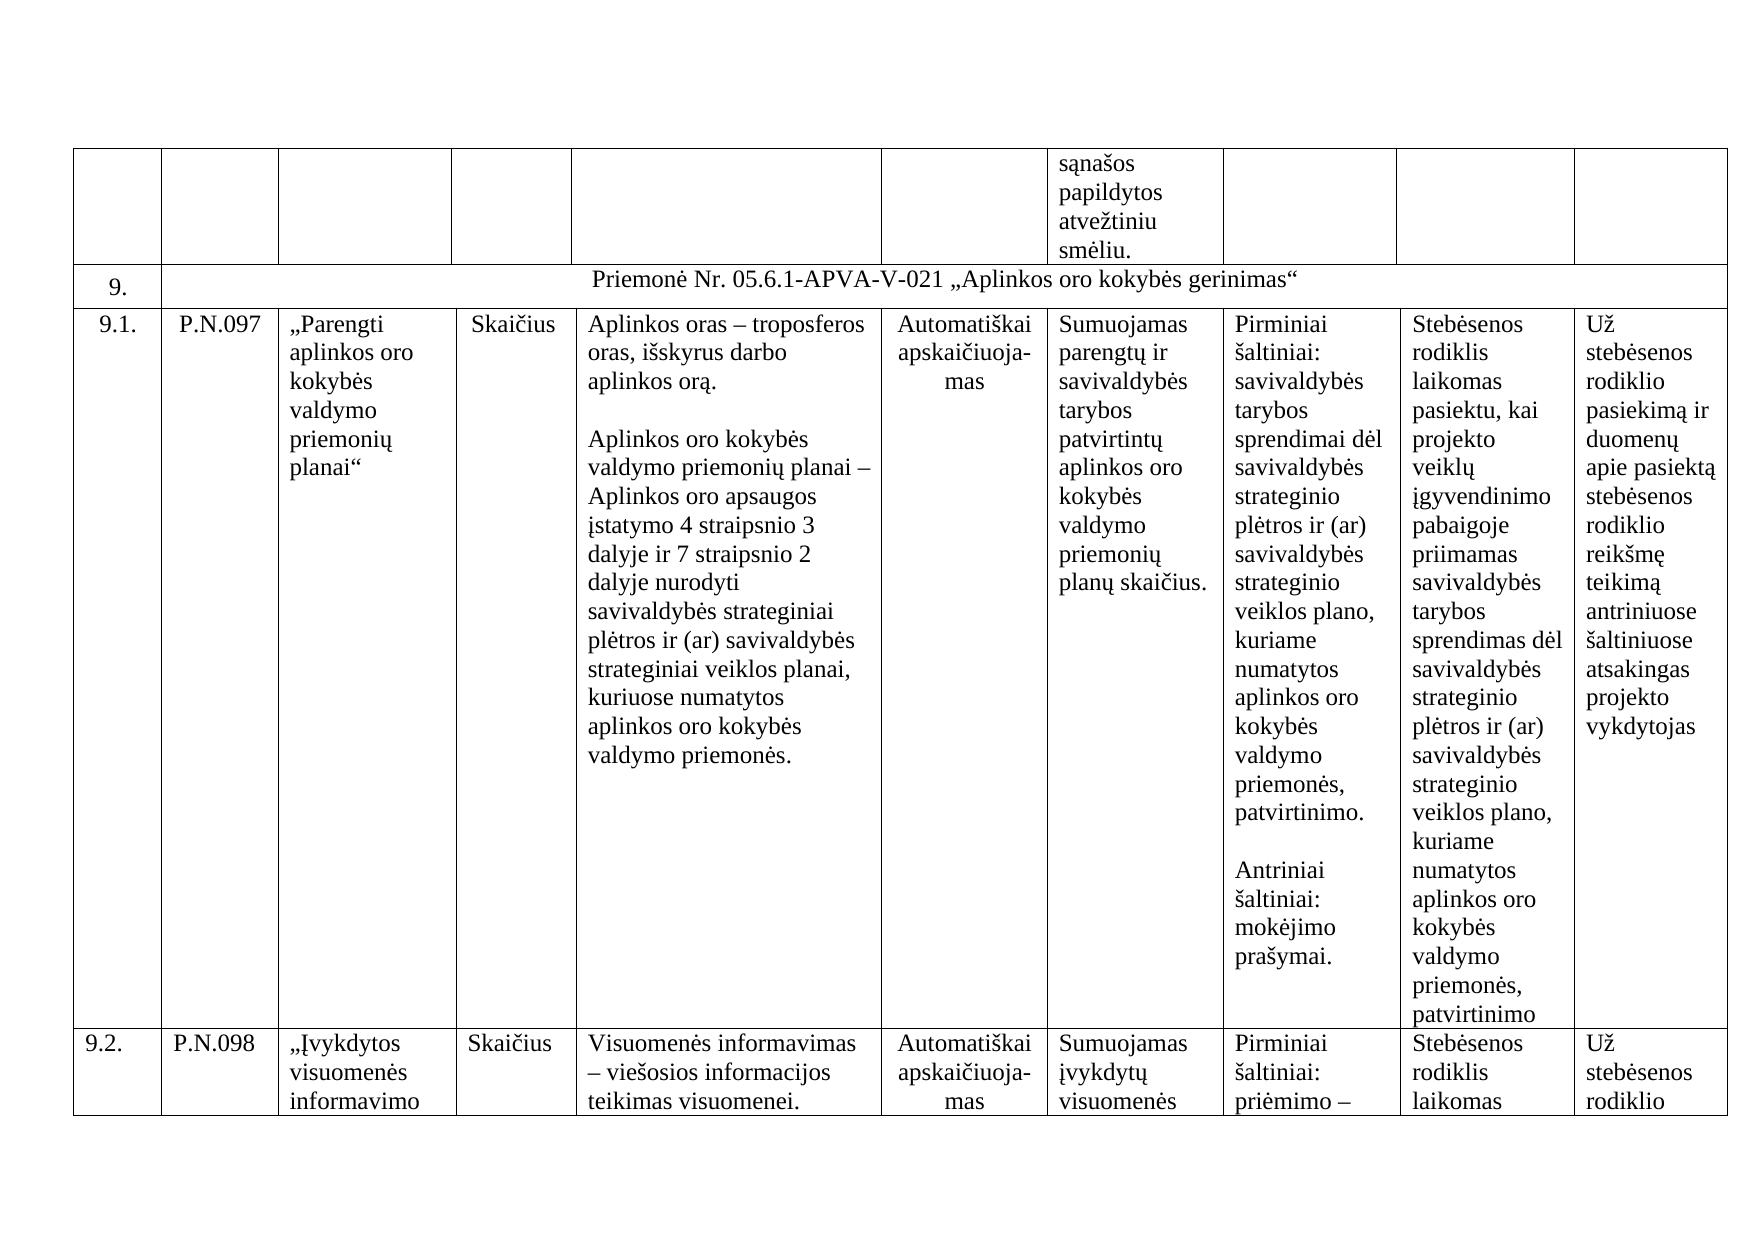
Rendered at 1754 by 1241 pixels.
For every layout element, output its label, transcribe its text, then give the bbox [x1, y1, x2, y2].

table_cell [279, 149, 451, 263]
table_cell Priemonė Nr. 05.6.1-APVA-V-021 „Aplinkos oro kokybės gerinimas“ [162, 265, 1727, 308]
table_cell [572, 149, 881, 263]
table_cell Už stebėsenos rodiklio [1575, 1029, 1727, 1115]
table_cell Stebėsenos rodiklis laikomas [1401, 1029, 1574, 1115]
table_cell [74, 149, 161, 263]
table_cell [452, 149, 571, 263]
table_cell P.N.097 [162, 309, 278, 1027]
table_cell „Parengti aplinkos oro kokybės valdymo priemonių planai“ [279, 309, 456, 1027]
table_cell Visuomenės informavimas – viešosios informacijos teikimas visuomenei. [577, 1029, 881, 1115]
table_cell 9.1. [74, 309, 161, 1027]
table_cell [162, 149, 278, 263]
table_cell Sumuojamas parengtų ir savivaldybės tarybos patvirtintų aplinkos oro kokybės valdymo priemonių planų skaičius. [1048, 309, 1223, 1027]
table_cell Skaičius [457, 309, 576, 1027]
table_cell [1397, 149, 1574, 263]
table_cell 9. [74, 265, 161, 308]
table_cell sąnašos papildytos atvežtiniu smėliu. [1048, 149, 1223, 263]
table_cell Pirminiai šaltiniai: savivaldybės tarybos sprendimai dėl savivaldybės strateginio plėtros ir (ar) savivaldybės strateginio veiklos plano, kuriame numatytos aplinkos oro kokybės valdymo priemonės, patvirtinimo. Antriniai šaltiniai: mokėjimo prašymai. [1224, 309, 1400, 1027]
table_cell Sumuojamas įvykdytų visuomenės [1048, 1029, 1223, 1115]
table_cell Stebėsenos rodiklis laikomas pasiektu, kai projekto veiklų įgyvendinimo pabaigoje priimamas savivaldybės tarybos sprendimas dėl savivaldybės strateginio plėtros ir (ar) savivaldybės strateginio veiklos plano, kuriame numatytos aplinkos oro kokybės valdymo priemonės, patvirtinimo [1401, 309, 1574, 1027]
table_cell Automatiškai apskaičiuoja-mas [882, 1029, 1047, 1115]
table_cell Pirminiai šaltiniai: priėmimo – [1224, 1029, 1400, 1115]
table_cell Už stebėsenos rodiklio pasiekimą ir duomenų apie pasiektą stebėsenos rodiklio reikšmę teikimą antriniuose šaltiniuose atsakingas projekto vykdytojas [1575, 309, 1727, 1027]
table_cell „Įvykdytos visuomenės informavimo [279, 1029, 456, 1115]
table_cell Aplinkos oras – troposferos oras, išskyrus darbo aplinkos orą. Aplinkos oro kokybės valdymo priemonių planai – Aplinkos oro apsaugos įstatymo 4 straipsnio 3 dalyje ir 7 straipsnio 2 dalyje nurodyti savivaldybės strateginiai plėtros ir (ar) savivaldybės strateginiai veiklos planai, kuriuose numatytos aplinkos oro kokybės valdymo priemonės. [577, 309, 881, 1027]
table_cell 9.2. [74, 1029, 161, 1115]
table_cell [882, 149, 1047, 263]
table_cell P.N.098 [162, 1029, 278, 1115]
table_cell [1224, 149, 1396, 263]
table_cell Skaičius [457, 1029, 576, 1115]
table_cell [1575, 149, 1727, 263]
table_cell Automatiškai apskaičiuoja-mas [882, 309, 1047, 1027]
